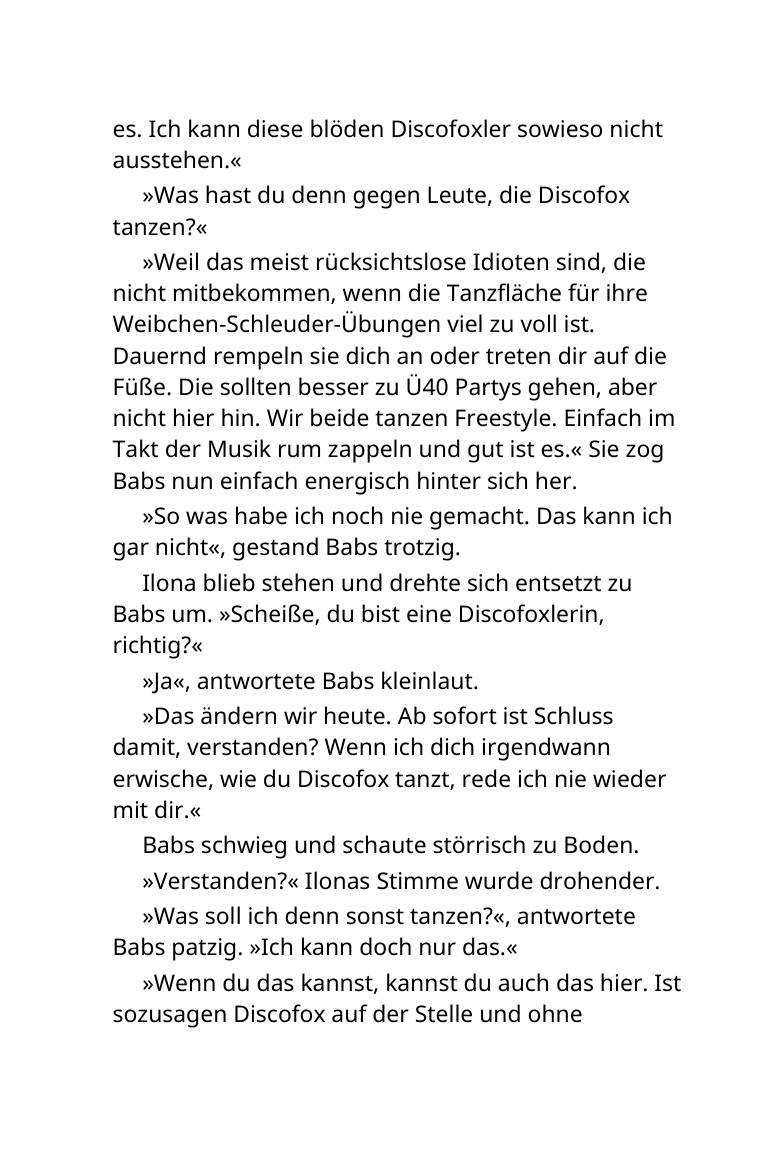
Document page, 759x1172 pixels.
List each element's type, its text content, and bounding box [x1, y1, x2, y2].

text Ilona blieb stehen und drehte sich entsetzt zu Babs um. »Scheiße, du bist eine Discofoxlerin, richtig?« [112, 567, 684, 660]
text »Was soll ich denn sonst tanzen?«, antwortete Babs patzig. »Ich kann doch nur das.« [112, 900, 684, 962]
text »Weil das meist rücksichtslose Idioten sind, die nicht mitbekommen, wenn die Tanzfläche für ihre Weibchen-Schleuder-Übungen viel zu voll ist. Dauernd rempeln sie dich an oder treten dir auf die Füße. Die sollten besser zu Ü40 Partys gehen, aber nicht hier hin. Wir beide tanzen Freestyle. Einfach im Takt der Musik rum zappeln und gut ist es.« Sie zog Babs nun einfach energisch hinter sich her. [112, 246, 684, 496]
text »Was hast du denn gegen Leute, die Discofox tanzen?« [112, 179, 684, 242]
text »Ja«, antwortete Babs kleinlaut. [112, 664, 684, 696]
text »So was habe ich noch nie gemacht. Das kann ich gar nicht«, gestand Babs trotzig. [112, 500, 684, 562]
text es. Ich kann diese blöden Discofoxler sowieso nicht ausstehen.« [112, 112, 684, 175]
text »Wenn du das kannst, kannst du auch das hier. Ist sozusagen Discofox auf der Stelle und ohne [112, 967, 684, 1029]
text Babs schwieg und schaute störrisch zu Boden. [112, 829, 684, 860]
text »Verstanden?« Ilonas Stimme wurde drohender. [112, 864, 684, 896]
text »Das ändern wir heute. Ab sofort ist Schluss damit, verstanden? Wenn ich dich irgendwann erwische, wie du Discofox tanzt, rede ich nie wieder mit dir.« [112, 700, 684, 825]
